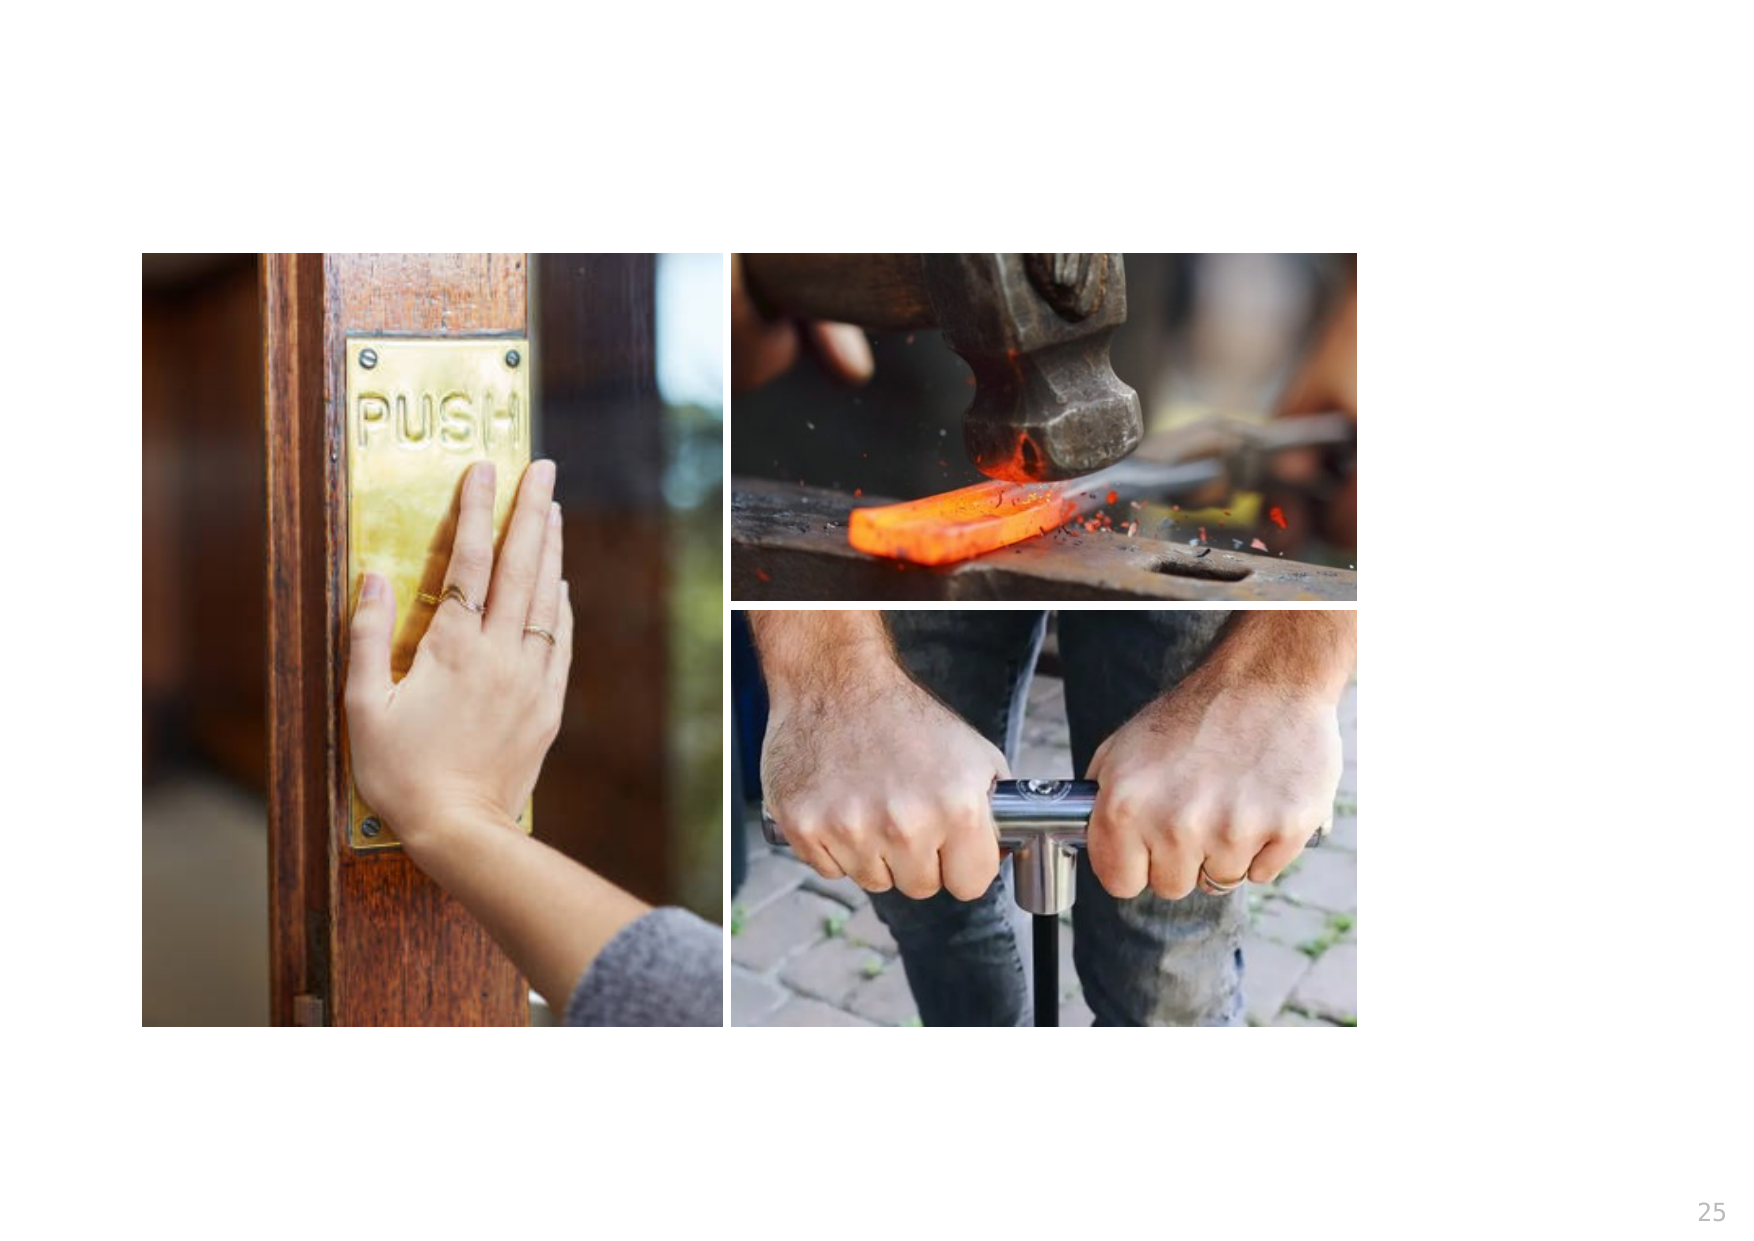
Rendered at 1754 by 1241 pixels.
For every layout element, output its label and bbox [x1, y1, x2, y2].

picture [731, 253, 1357, 601]
picture [731, 610, 1357, 1027]
picture [142, 253, 723, 1027]
